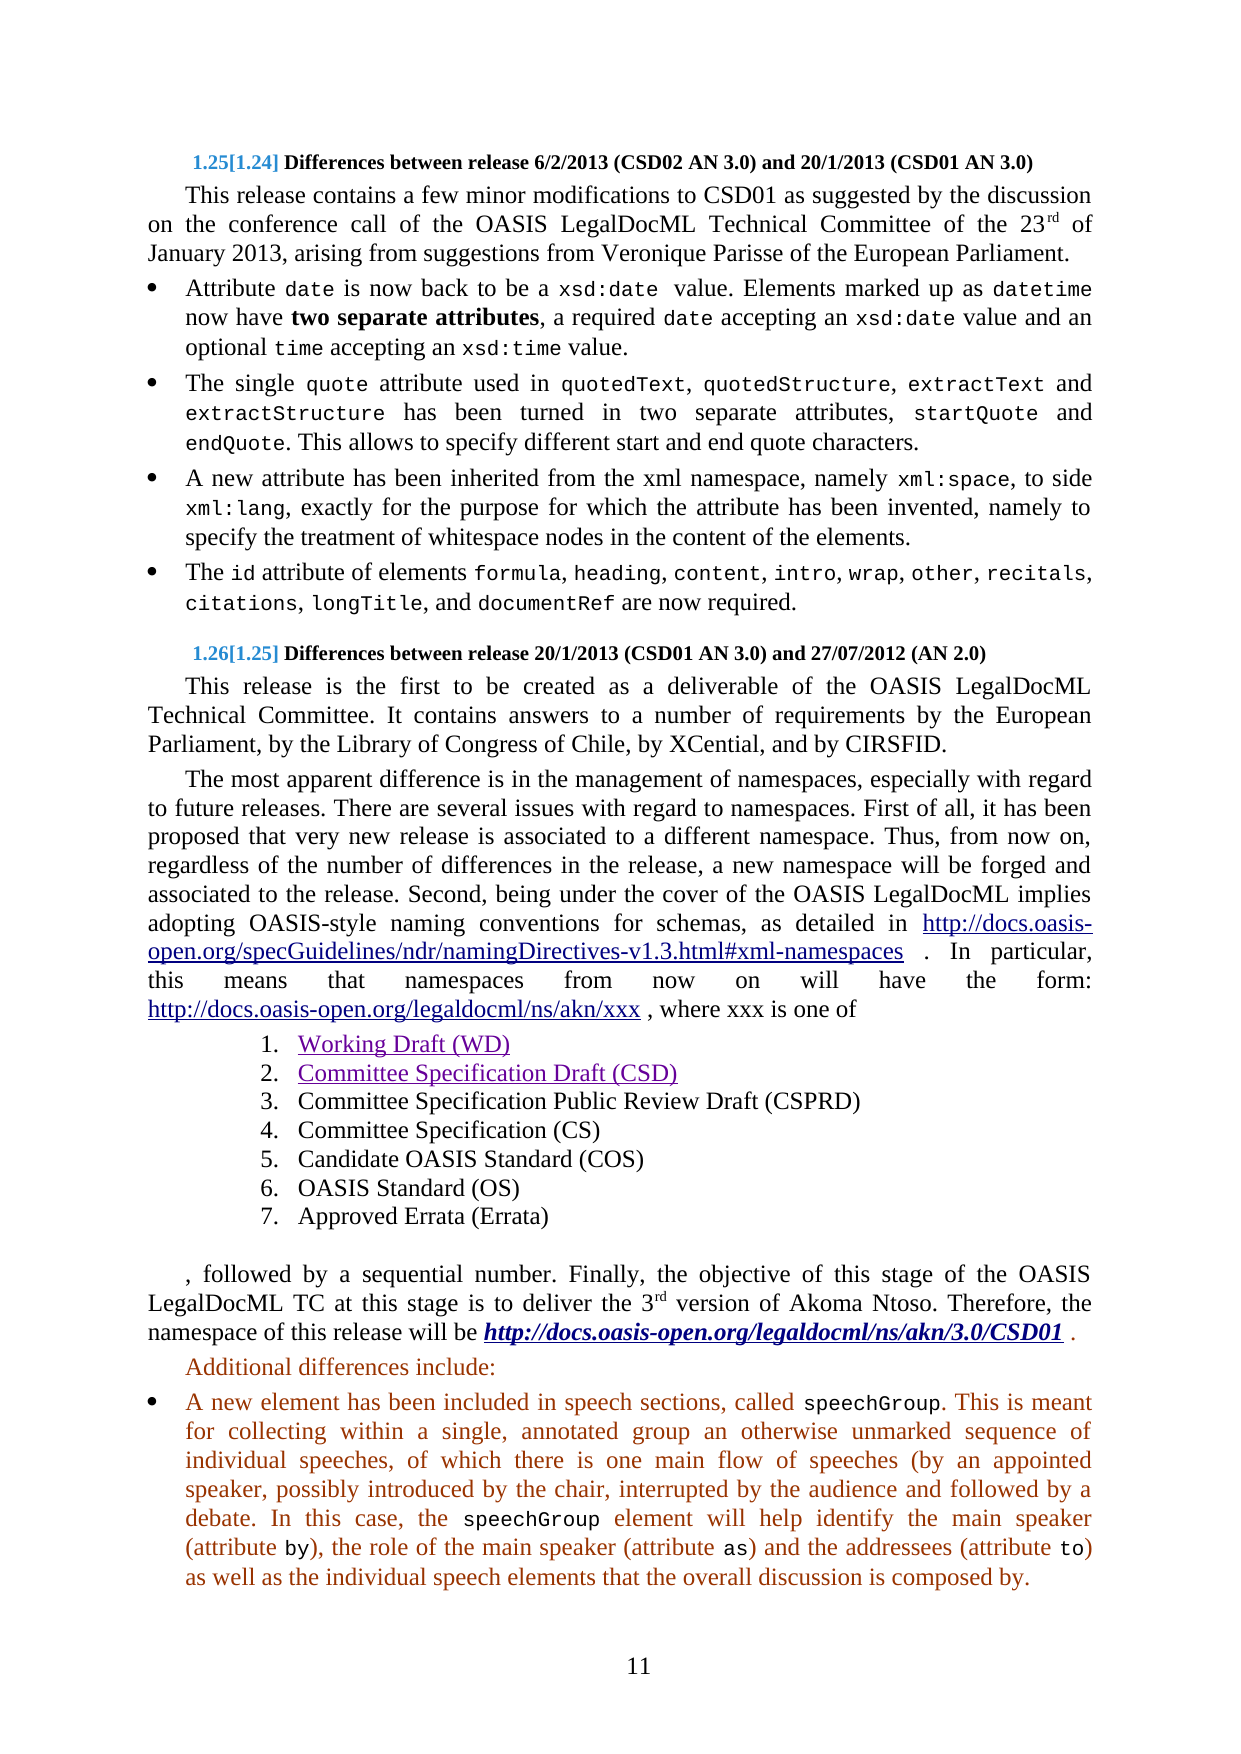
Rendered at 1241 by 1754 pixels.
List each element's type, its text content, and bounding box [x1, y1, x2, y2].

text , followed by a sequential number. Finally, the objective of this stage of the OASIS LegalDocML TC at this stage is to deliver the 3rd version of Akoma Ntoso. Therefore, the namespace of this release will be http://docs.oasis-open.org/legaldocml/ns/akn/3.0/CSD01 . [148, 1259, 1092, 1346]
text This release contains a few minor modifications to CSD01 as suggested by the discussion on the conference call of the OASIS LegalDocML Technical Committee of the 23rd of January 2013, arising from suggestions from Veronique Parisse of the European Parliament. [148, 180, 1092, 267]
list Working Draft (WD) [260, 1029, 1092, 1058]
list Committee Specification Draft (CSD) [260, 1058, 1092, 1086]
subtitle Differences between release 6/2/2013 (CSD02 AN 3.0) and 20/1/2013 (CSD01 AN 3.0) [192, 150, 1092, 174]
list A new attribute has been inherited from the xml namespace, namely xml:space, to side xml:lang, exactly for the purpose for which the attribute has been invented, namely to specify the treatment of whitespace nodes in the content of the elements. [148, 463, 1092, 551]
list Candidate OASIS Standard (COS) [260, 1144, 1092, 1173]
text This release is the first to be created as a deliverable of the OASIS LegalDocML Technical Committee. It contains answers to a number of requirements by the European Parliament, by the Library of Congress of Chile, by XCential, and by CIRSFID. [148, 671, 1092, 758]
text Additional differences include: [148, 1352, 1092, 1381]
text The most apparent difference is in the management of namespaces, especially with regard to future releases. There are several issues with regard to namespaces. First of all, it has been proposed that very new release is associated to a different namespace. Thus, from now on, regardless of the number of differences in the release, a new namespace will be forged and associated to the release. Second, being under the cover of the OASIS LegalDocML implies adopting OASIS-style naming conventions for schemas, as detailed in http://docs.oasis-open.org/specGuidelines/ndr/namingDirectives-v1.3.html#xml-namespaces . In particular, this means that namespaces from now on will have the form: http://docs.oasis-open.org/legaldocml/ns/akn/xxx , where xxx is one of [148, 764, 1092, 1023]
subtitle Differences between release 20/1/2013 (CSD01 AN 3.0) and 27/07/2012 (AN 2.0) [192, 641, 1092, 665]
list Approved Errata (Errata) [260, 1201, 1092, 1230]
list A new element has been included in speech sections, called speechGroup. This is meant for collecting within a single, annotated group an otherwise unmarked sequence of individual speeches, of which there is one main flow of speeches (by an appointed speaker, possibly introduced by the chair, interrupted by the audience and followed by a debate. In this case, the speechGroup element will help identify the main speaker (attribute by), the role of the main speaker (attribute as) and the addressees (attribute to) as well as the individual speech elements that the overall discussion is composed by. [148, 1387, 1092, 1591]
list The single quote attribute used in quotedText, quotedStructure, extractText and extractStructure has been turned in two separate attributes, startQuote and endQuote. This allows to specify different start and end quote characters. [148, 368, 1092, 457]
list Attribute date is now back to be a xsd:date value. Elements marked up as datetime now have two separate attributes, a required date accepting an xsd:date value and an optional time accepting an xsd:time value. [148, 273, 1092, 362]
list The id attribute of elements formula, heading, content, intro, wrap, other, recitals, citations, longTitle, and documentRef are now required. [148, 557, 1092, 616]
list Committee Specification (CS) [260, 1115, 1092, 1144]
list OASIS Standard (OS) [260, 1173, 1092, 1201]
list Committee Specification Public Review Draft (CSPRD) [260, 1086, 1092, 1115]
